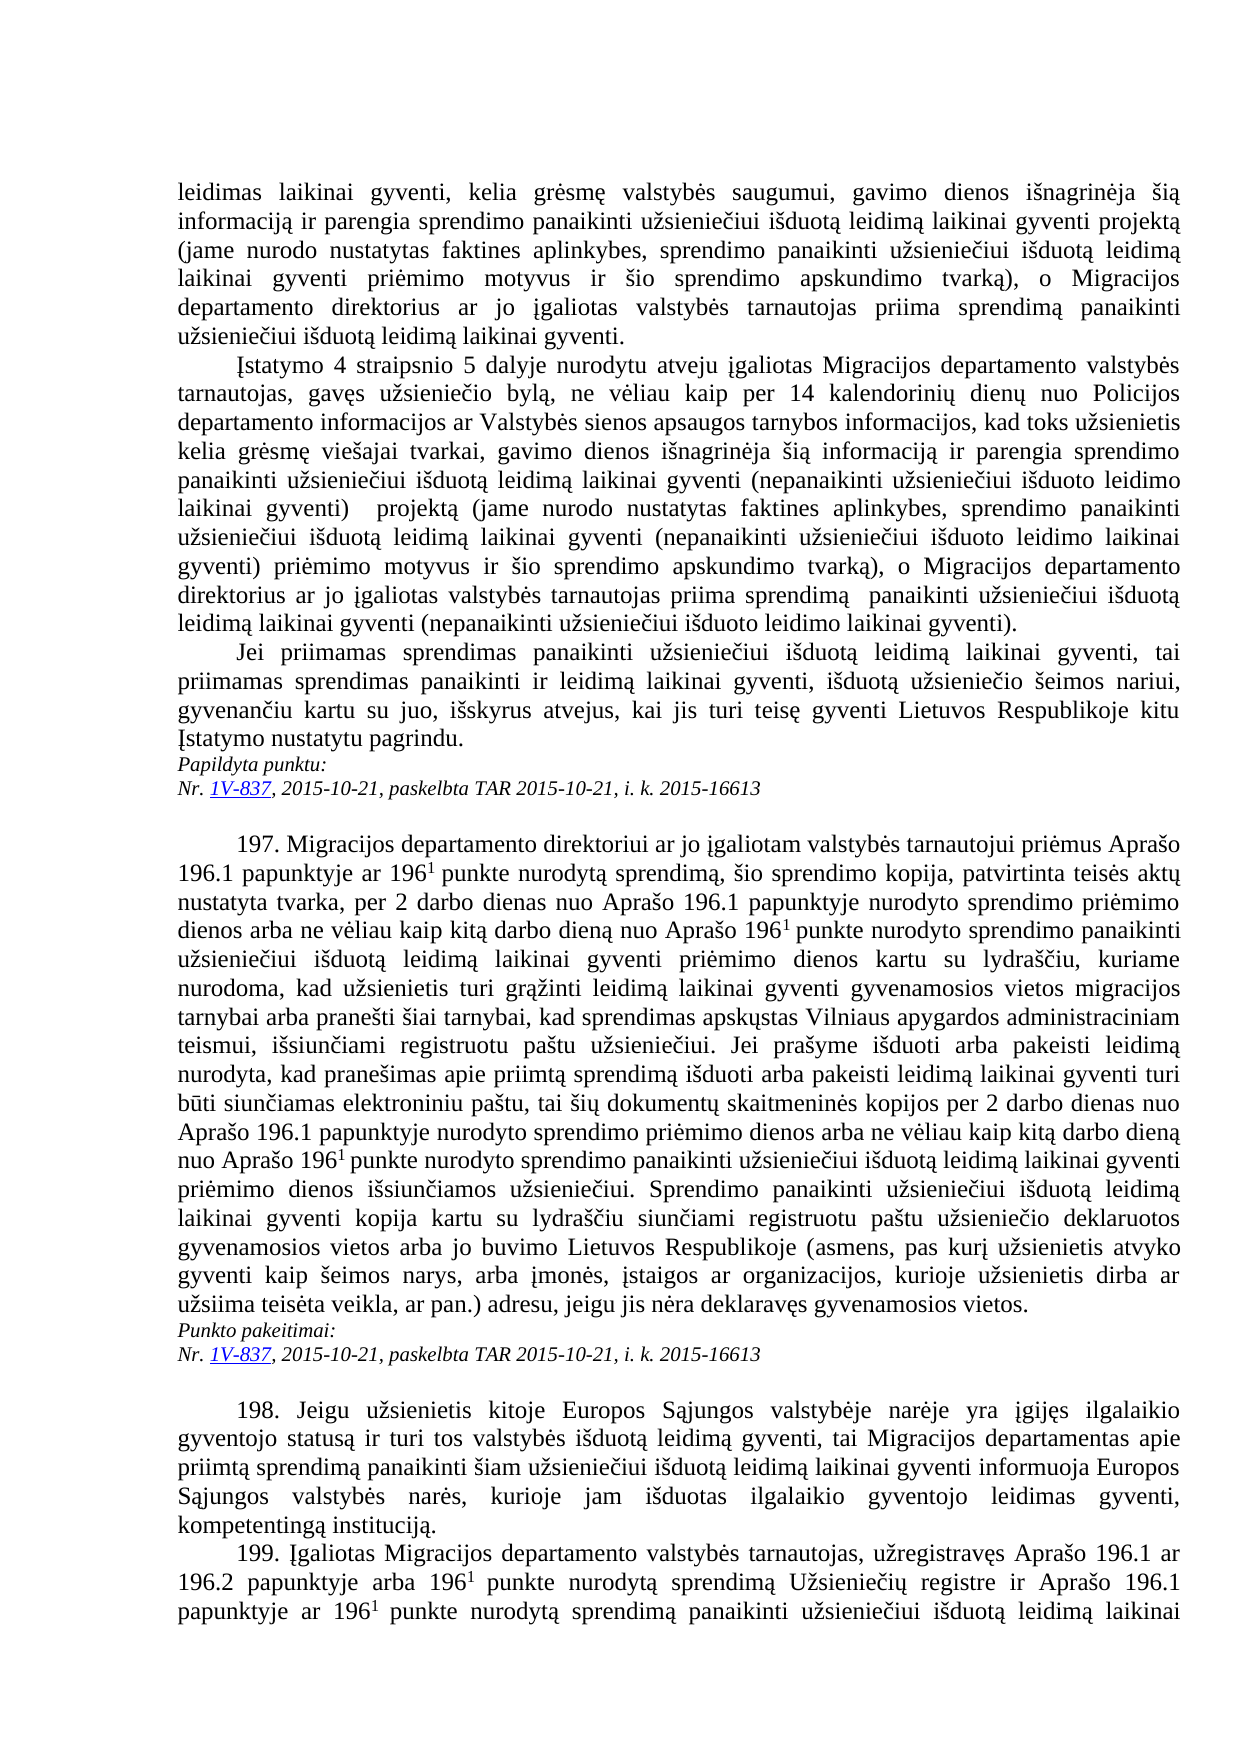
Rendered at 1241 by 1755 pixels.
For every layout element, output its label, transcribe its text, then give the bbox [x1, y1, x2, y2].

text 199. Įgaliotas Migracijos departamento valstybės tarnautojas, užregistravęs Aprašo 196.1 ar 196.2 papunktyje arba 1961 punkte nurodytą sprendimą Užsieniečių registre ir Aprašo 196.1 papunktyje ar 1961 punkte nurodytą sprendimą panaikinti užsieniečiui išduotą leidimą laikinai [177, 1538, 1181, 1625]
text Papildyta punktu: [177, 752, 1181, 776]
text 197. Migracijos departamento direktoriui ar jo įgaliotam valstybės tarnautojui priėmus Aprašo 196.1 papunktyje ar 1961 punkte nurodytą sprendimą, šio sprendimo kopija, patvirtinta teisės aktų nustatyta tvarka, per 2 darbo dienas nuo Aprašo 196.1 papunktyje nurodyto sprendimo priėmimo dienos arba ne vėliau kaip kitą darbo dieną nuo Aprašo 1961 punkte nurodyto sprendimo panaikinti užsieniečiui išduotą leidimą laikinai gyventi priėmimo dienos kartu su lydraščiu, kuriame nurodoma, kad užsienietis turi grąžinti leidimą laikinai gyventi gyvenamosios vietos migracijos tarnybai arba pranešti šiai tarnybai, kad sprendimas apskųstas Vilniaus apygardos administraciniam teismui, išsiunčiami registruotu paštu užsieniečiui. Jei prašyme išduoti arba pakeisti leidimą nurodyta, kad pranešimas apie priimtą sprendimą išduoti arba pakeisti leidimą laikinai gyventi turi būti siunčiamas elektroniniu paštu, tai šių dokumentų skaitmeninės kopijos per 2 darbo dienas nuo Aprašo 196.1 papunktyje nurodyto sprendimo priėmimo dienos arba ne vėliau kaip kitą darbo dieną nuo Aprašo 1961 punkte nurodyto sprendimo panaikinti užsieniečiui išduotą leidimą laikinai gyventi priėmimo dienos išsiunčiamos užsieniečiui. Sprendimo panaikinti užsieniečiui išduotą leidimą laikinai gyventi kopija kartu su lydraščiu siunčiami registruotu paštu užsieniečio deklaruotos gyvenamosios vietos arba jo buvimo Lietuvos Respublikoje (asmens, pas kurį užsienietis atvyko gyventi kaip šeimos narys, arba įmonės, įstaigos ar organizacijos, kurioje užsienietis dirba ar užsiima teisėta veikla, ar pan.) adresu, jeigu jis nėra deklaravęs gyvenamosios vietos. [177, 829, 1181, 1318]
text Įstatymo 4 straipsnio 5 dalyje nurodytu atveju įgaliotas Migracijos departamento valstybės tarnautojas, gavęs užsieniečio bylą, ne vėliau kaip per 14 kalendorinių dienų nuo Policijos departamento informacijos ar Valstybės sienos apsaugos tarnybos informacijos, kad toks užsienietis kelia grėsmę viešajai tvarkai, gavimo dienos išnagrinėja šią informaciją ir parengia sprendimo panaikinti užsieniečiui išduotą leidimą laikinai gyventi (nepanaikinti užsieniečiui išduoto leidimo laikinai gyventi) projektą (jame nurodo nustatytas faktines aplinkybes, sprendimo panaikinti užsieniečiui išduotą leidimą laikinai gyventi (nepanaikinti užsieniečiui išduoto leidimo laikinai gyventi) priėmimo motyvus ir šio sprendimo apskundimo tvarką), o Migracijos departamento direktorius ar jo įgaliotas valstybės tarnautojas priima sprendimą panaikinti užsieniečiui išduotą leidimą laikinai gyventi (nepanaikinti užsieniečiui išduoto leidimo laikinai gyventi). [177, 350, 1181, 637]
text Punkto pakeitimai: [177, 1318, 1181, 1342]
text leidimas laikinai gyventi, kelia grėsmę valstybės saugumui, gavimo dienos išnagrinėja šią informaciją ir parengia sprendimo panaikinti užsieniečiui išduotą leidimą laikinai gyventi projektą (jame nurodo nustatytas faktines aplinkybes, sprendimo panaikinti užsieniečiui išduotą leidimą laikinai gyventi priėmimo motyvus ir šio sprendimo apskundimo tvarką), o Migracijos departamento direktorius ar jo įgaliotas valstybės tarnautojas priima sprendimą panaikinti užsieniečiui išduotą leidimą laikinai gyventi. [177, 177, 1181, 350]
text Jei priimamas sprendimas panaikinti užsieniečiui išduotą leidimą laikinai gyventi, tai priimamas sprendimas panaikinti ir leidimą laikinai gyventi, išduotą užsieniečio šeimos nariui, gyvenančiu kartu su juo, išskyrus atvejus, kai jis turi teisę gyventi Lietuvos Respublikoje kitu Įstatymo nustatytu pagrindu. [177, 637, 1181, 752]
text Nr. 1V-837, 2015-10-21, paskelbta TAR 2015-10-21, i. k. 2015-16613 [177, 776, 1181, 800]
text 198. Jeigu užsienietis kitoje Europos Sąjungos valstybėje narėje yra įgijęs ilgalaikio gyventojo statusą ir turi tos valstybės išduotą leidimą gyventi, tai Migracijos departamentas apie priimtą sprendimą panaikinti šiam užsieniečiui išduotą leidimą laikinai gyventi informuoja Europos Sąjungos valstybės narės, kurioje jam išduotas ilgalaikio gyventojo leidimas gyventi, kompetentingą instituciją. [177, 1395, 1181, 1538]
text Nr. 1V-837, 2015-10-21, paskelbta TAR 2015-10-21, i. k. 2015-16613 [177, 1342, 1181, 1366]
